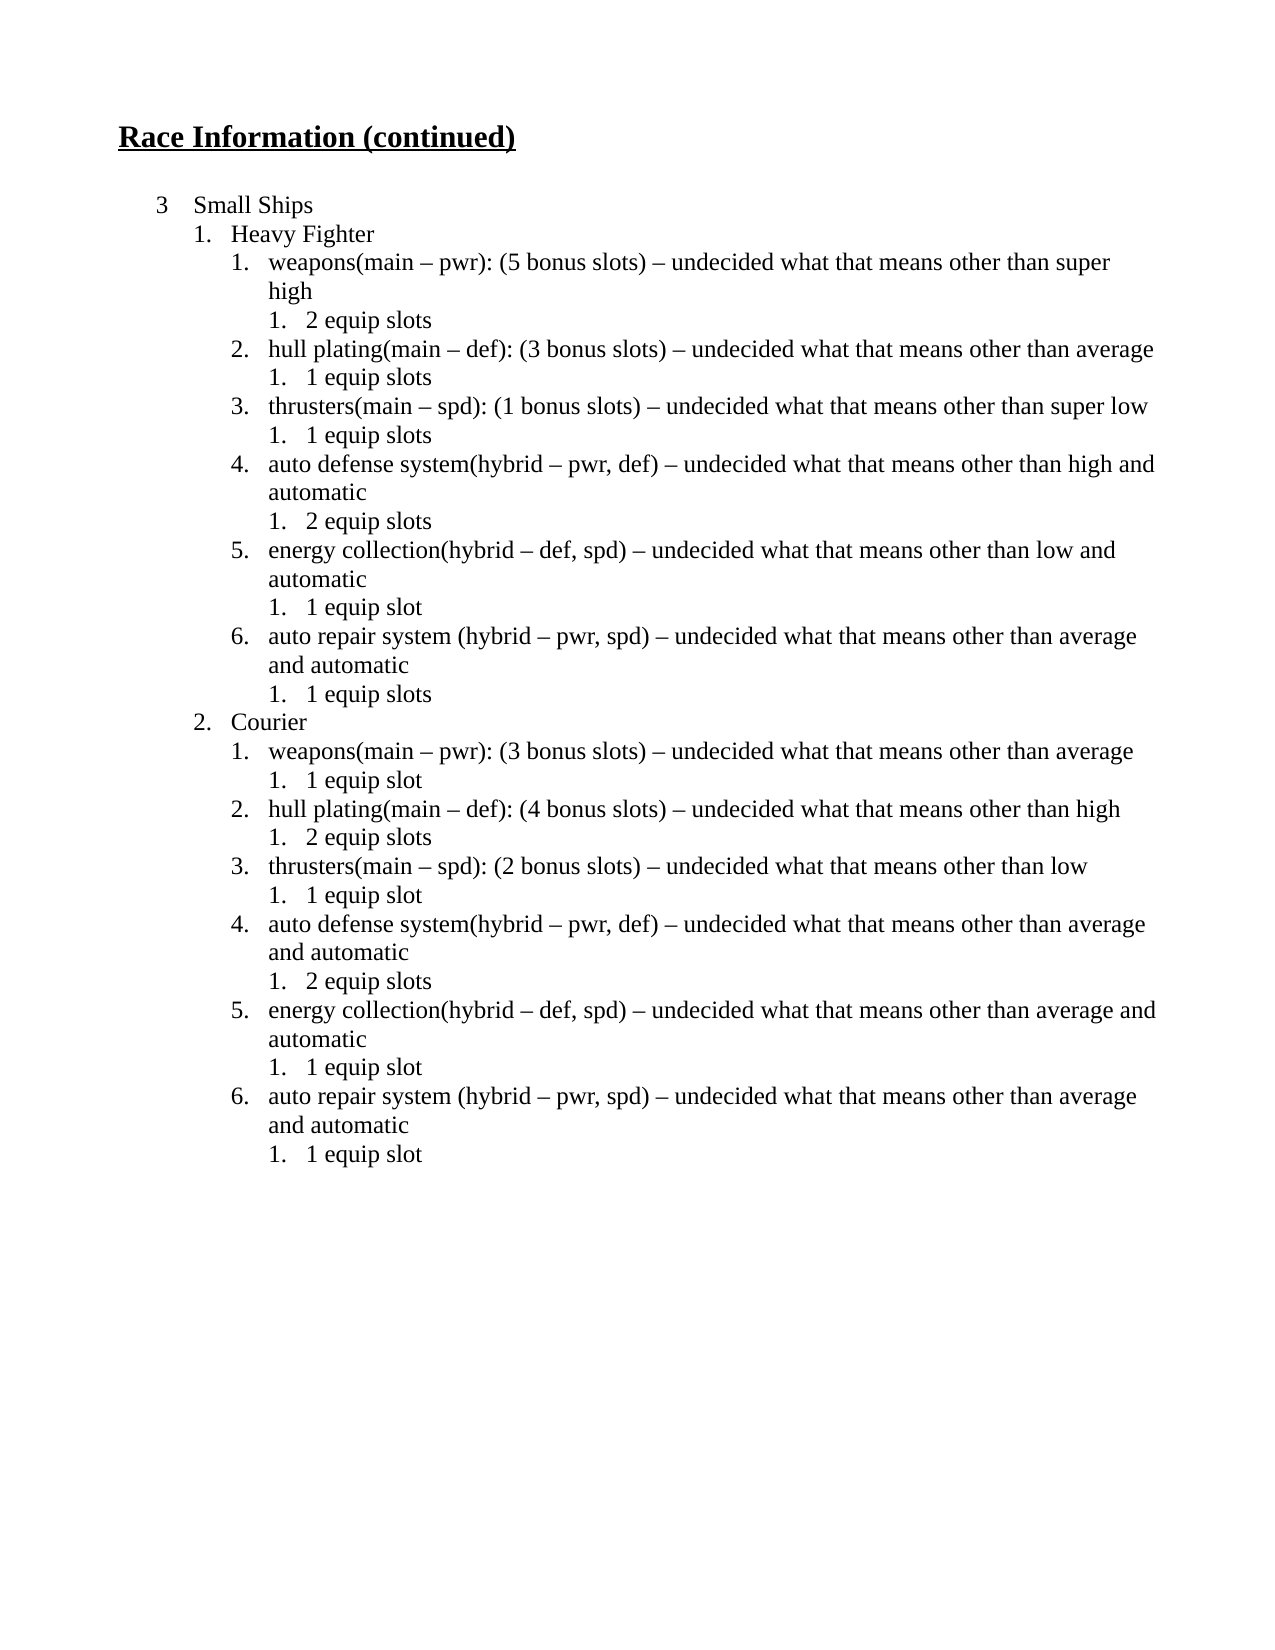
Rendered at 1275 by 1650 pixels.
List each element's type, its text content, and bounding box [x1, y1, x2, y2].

list 1 equip slots [268, 679, 1157, 707]
list 1 equip slot [268, 1139, 1157, 1167]
list energy collection(hybrid – def, spd) – undecided what that means other than low and automatic [231, 535, 1157, 592]
list Courier [193, 707, 1157, 736]
list Heavy Fighter [193, 219, 1157, 247]
list 2 equip slots [268, 966, 1157, 995]
list Small Ships [156, 190, 1157, 219]
list auto repair system (hybrid – pwr, spd) – undecided what that means other than average and automatic [231, 1081, 1157, 1139]
list energy collection(hybrid – def, spd) – undecided what that means other than average and automatic [231, 995, 1157, 1052]
list auto defense system(hybrid – pwr, def) – undecided what that means other than average and automatic [231, 909, 1157, 966]
list 2 equip slots [268, 305, 1157, 334]
list auto defense system(hybrid – pwr, def) – undecided what that means other than high and automatic [231, 449, 1157, 506]
list thrusters(main – spd): (2 bonus slots) – undecided what that means other than low [231, 851, 1157, 880]
list 1 equip slots [268, 362, 1157, 391]
list hull plating(main – def): (4 bonus slots) – undecided what that means other than high [231, 794, 1157, 822]
list 1 equip slot [268, 592, 1157, 621]
list 2 equip slots [268, 822, 1157, 851]
text Race Information (continued) [118, 118, 1157, 154]
list auto repair system (hybrid – pwr, spd) – undecided what that means other than average and automatic [231, 621, 1157, 679]
list thrusters(main – spd): (1 bonus slots) – undecided what that means other than super low [231, 391, 1157, 420]
list 1 equip slots [268, 420, 1157, 449]
list 1 equip slot [268, 1052, 1157, 1081]
list 2 equip slots [268, 506, 1157, 535]
list 1 equip slot [268, 765, 1157, 794]
list hull plating(main – def): (3 bonus slots) – undecided what that means other than average [231, 334, 1157, 362]
list weapons(main – pwr): (5 bonus slots) – undecided what that means other than super high [231, 247, 1157, 305]
list 1 equip slot [268, 880, 1157, 909]
list weapons(main – pwr): (3 bonus slots) – undecided what that means other than average [231, 736, 1157, 765]
